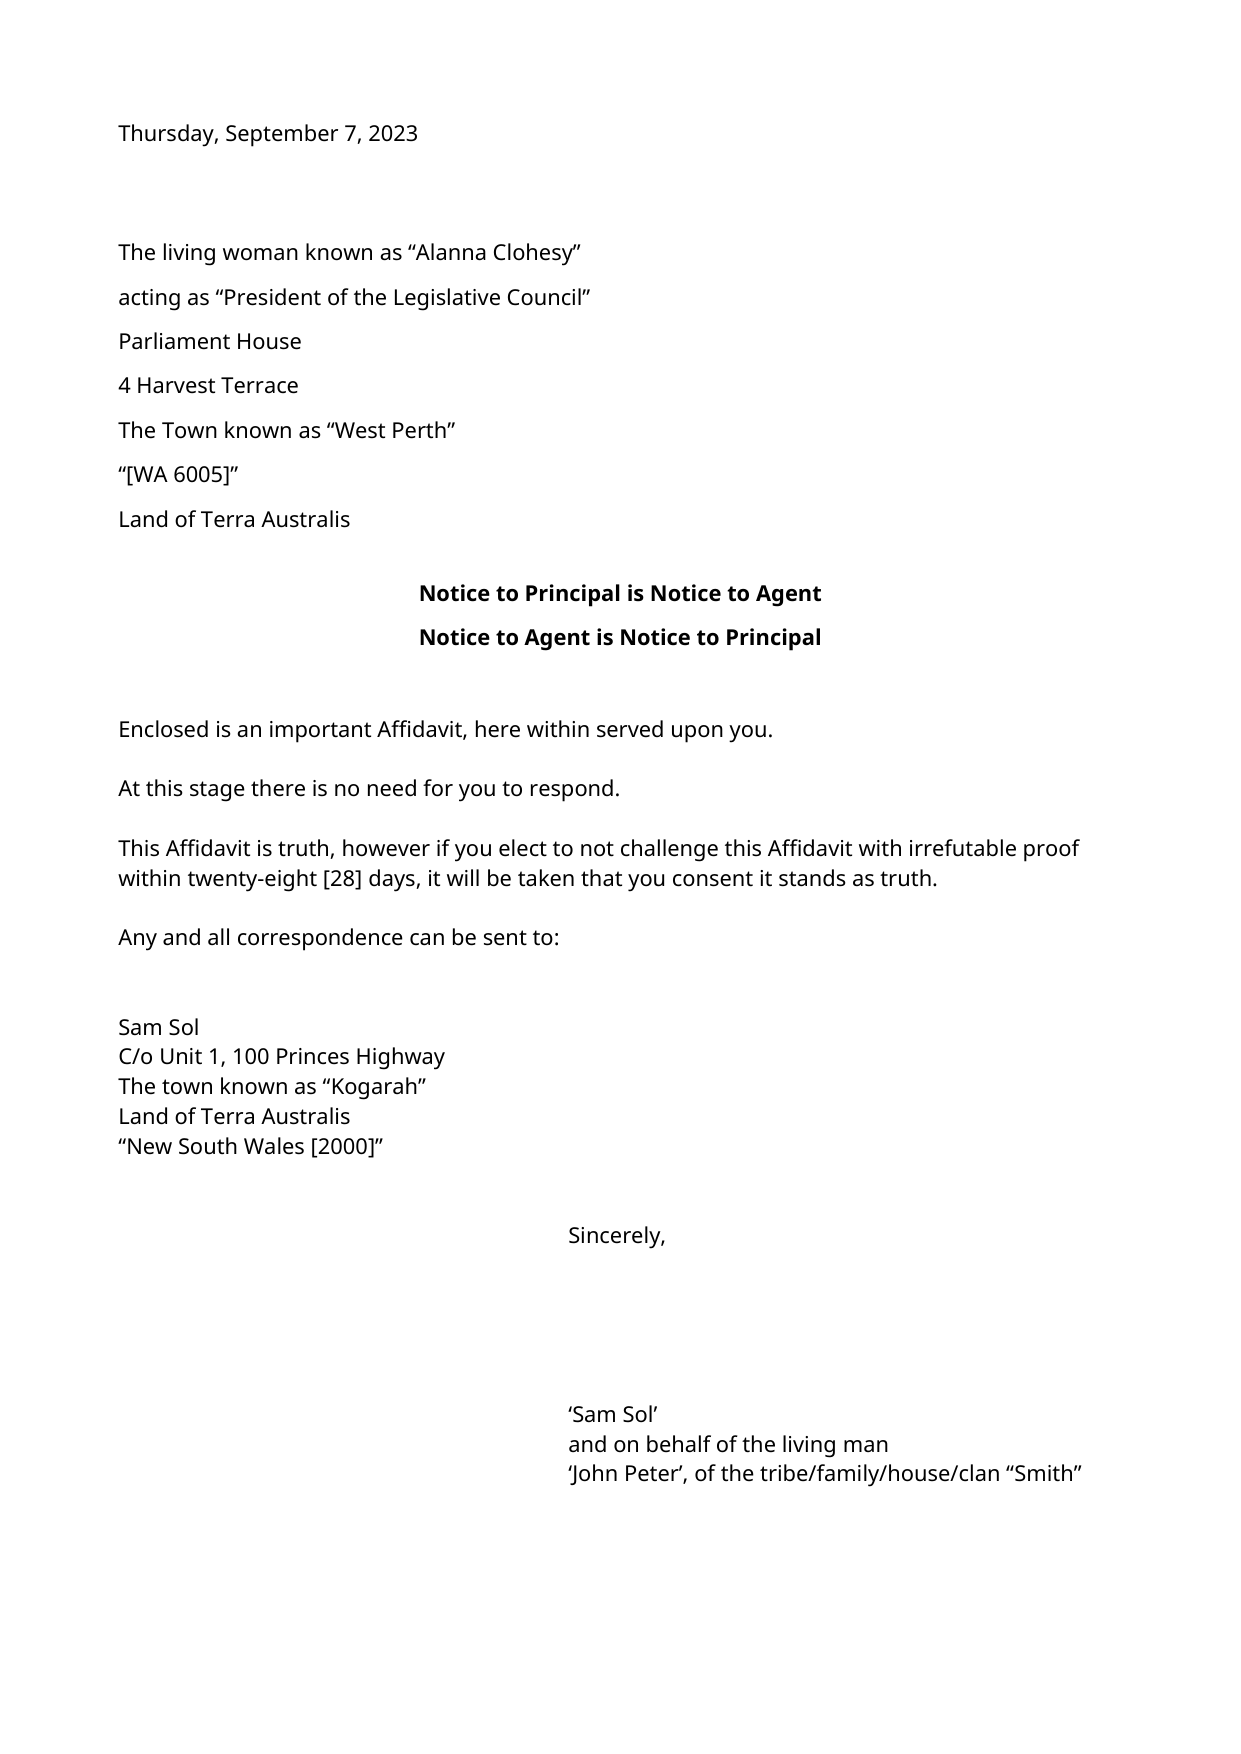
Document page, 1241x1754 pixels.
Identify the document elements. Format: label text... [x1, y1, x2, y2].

text Sam Sol [118, 1011, 1122, 1041]
text 4 Harvest Terrace [118, 370, 1122, 400]
text Thursday, September 7, 2023 [118, 118, 1122, 148]
text The Town known as “West Perth” [118, 415, 1122, 444]
text “[WA 6005]” [118, 459, 1122, 489]
text ‘Sam Sol’ [568, 1399, 1122, 1428]
text Enclosed is an important Affidavit, here within served upon you. [118, 713, 1122, 743]
text ‘John Peter’, of the tribe/family/house/clan “Smith” [568, 1458, 1122, 1488]
text Parliament House [118, 326, 1122, 356]
text acting as “President of the Legislative Council” [118, 282, 1122, 311]
text This Affidavit is truth, however if you elect to not challenge this Affidavit with irrefutable proof within twenty-eight [28] days, it will be taken that you consent it stands as truth. [118, 833, 1122, 892]
text and on behalf of the living man [568, 1428, 1122, 1458]
text Notice to Principal is Notice to Agent [118, 578, 1122, 607]
text Land of Terra Australis [118, 503, 1122, 533]
text Land of Terra Australis [118, 1101, 1122, 1131]
text The town known as “Kogarah” [118, 1071, 1122, 1101]
text Any and all correspondence can be sent to: [118, 922, 1122, 952]
text Notice to Agent is Notice to Principal [118, 622, 1122, 652]
text Sincerely, [568, 1220, 1122, 1250]
text At this stage there is no need for you to respond. [118, 773, 1122, 803]
text C/o Unit 1, 100 Princes Highway [118, 1041, 1122, 1071]
text “New South Wales [2000]” [118, 1131, 1122, 1160]
text The living woman known as “Alanna Clohesy” [118, 237, 1122, 267]
